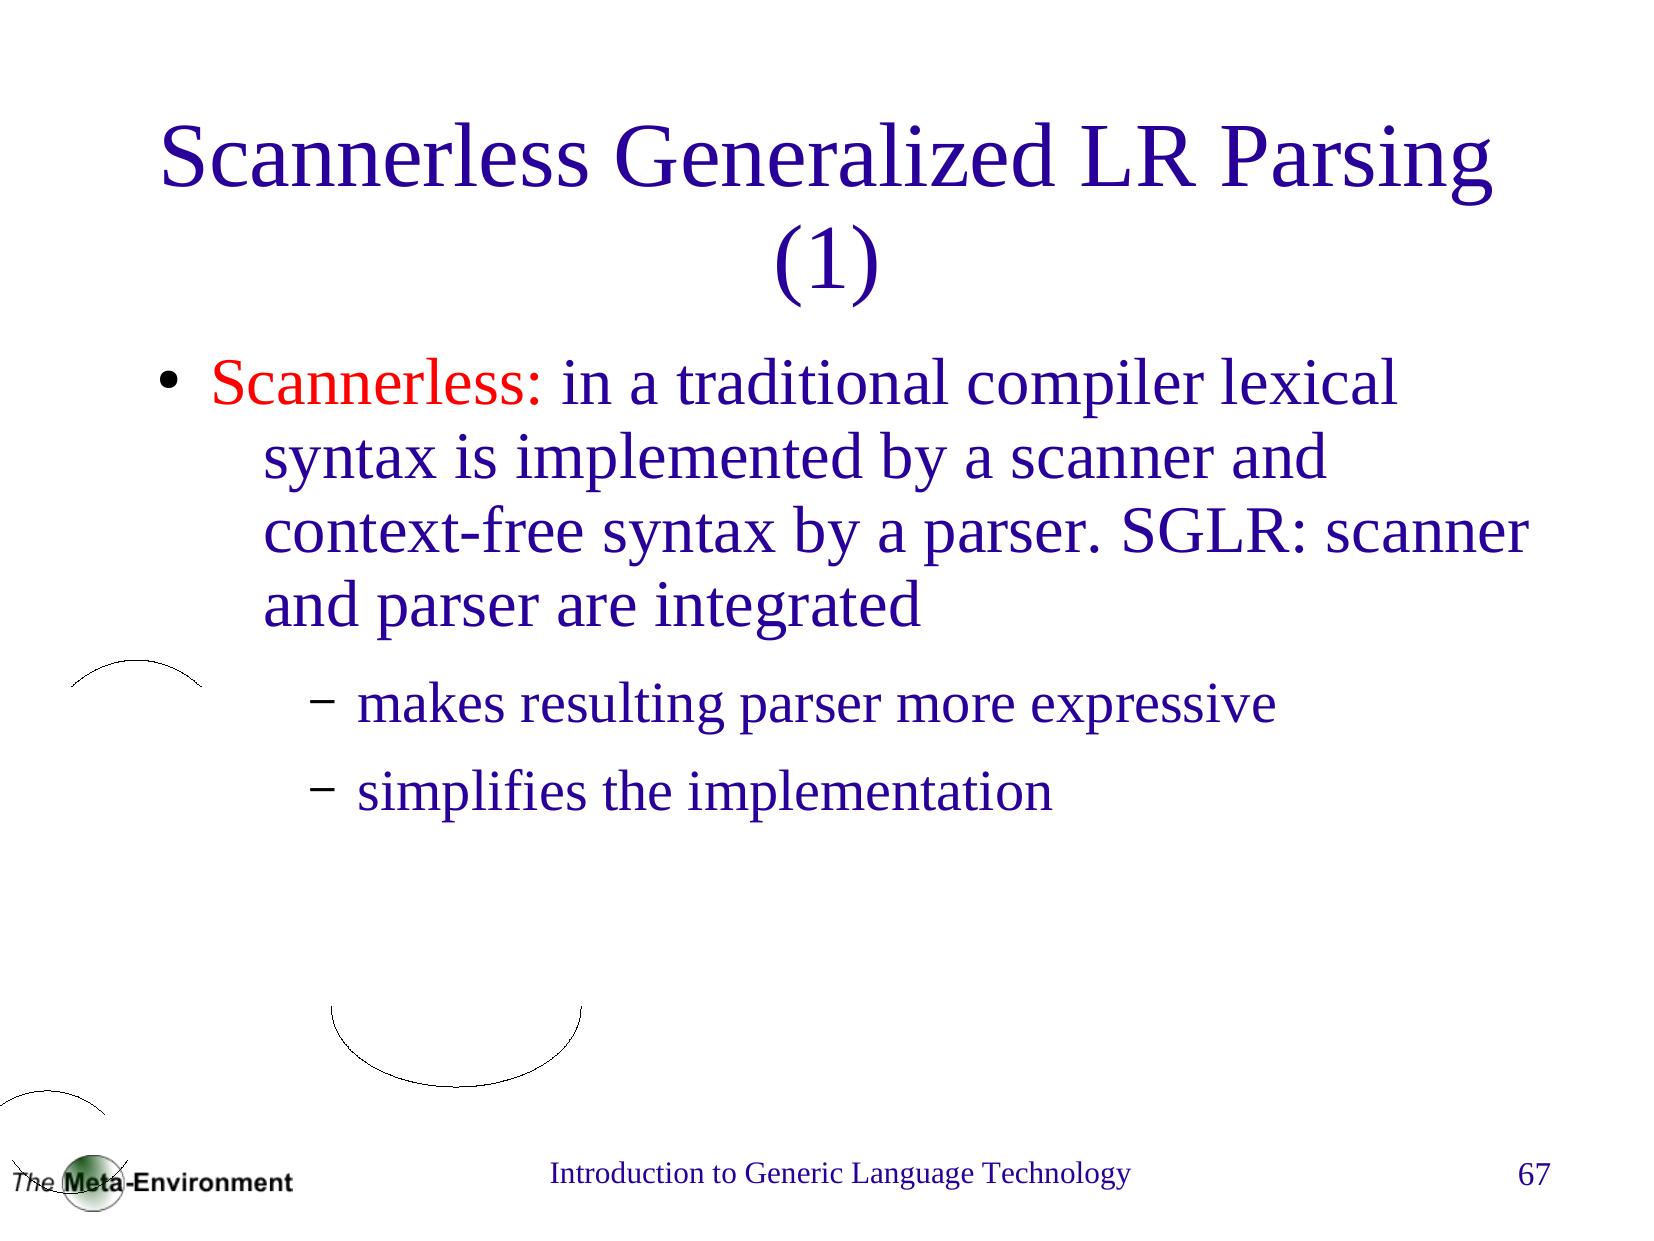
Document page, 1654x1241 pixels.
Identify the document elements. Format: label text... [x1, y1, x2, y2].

title Scannerless Generalized LR Parsing (1) [121, 102, 1534, 311]
picture [13, 1155, 293, 1212]
list Scannerless: in a traditional compiler lexical syntax is implemented by a scanner and context-free syntax by a parser. SGLR: scanner and parser are integrated makes resulting parser more expressive simplifies the implementation [121, 344, 1534, 1127]
